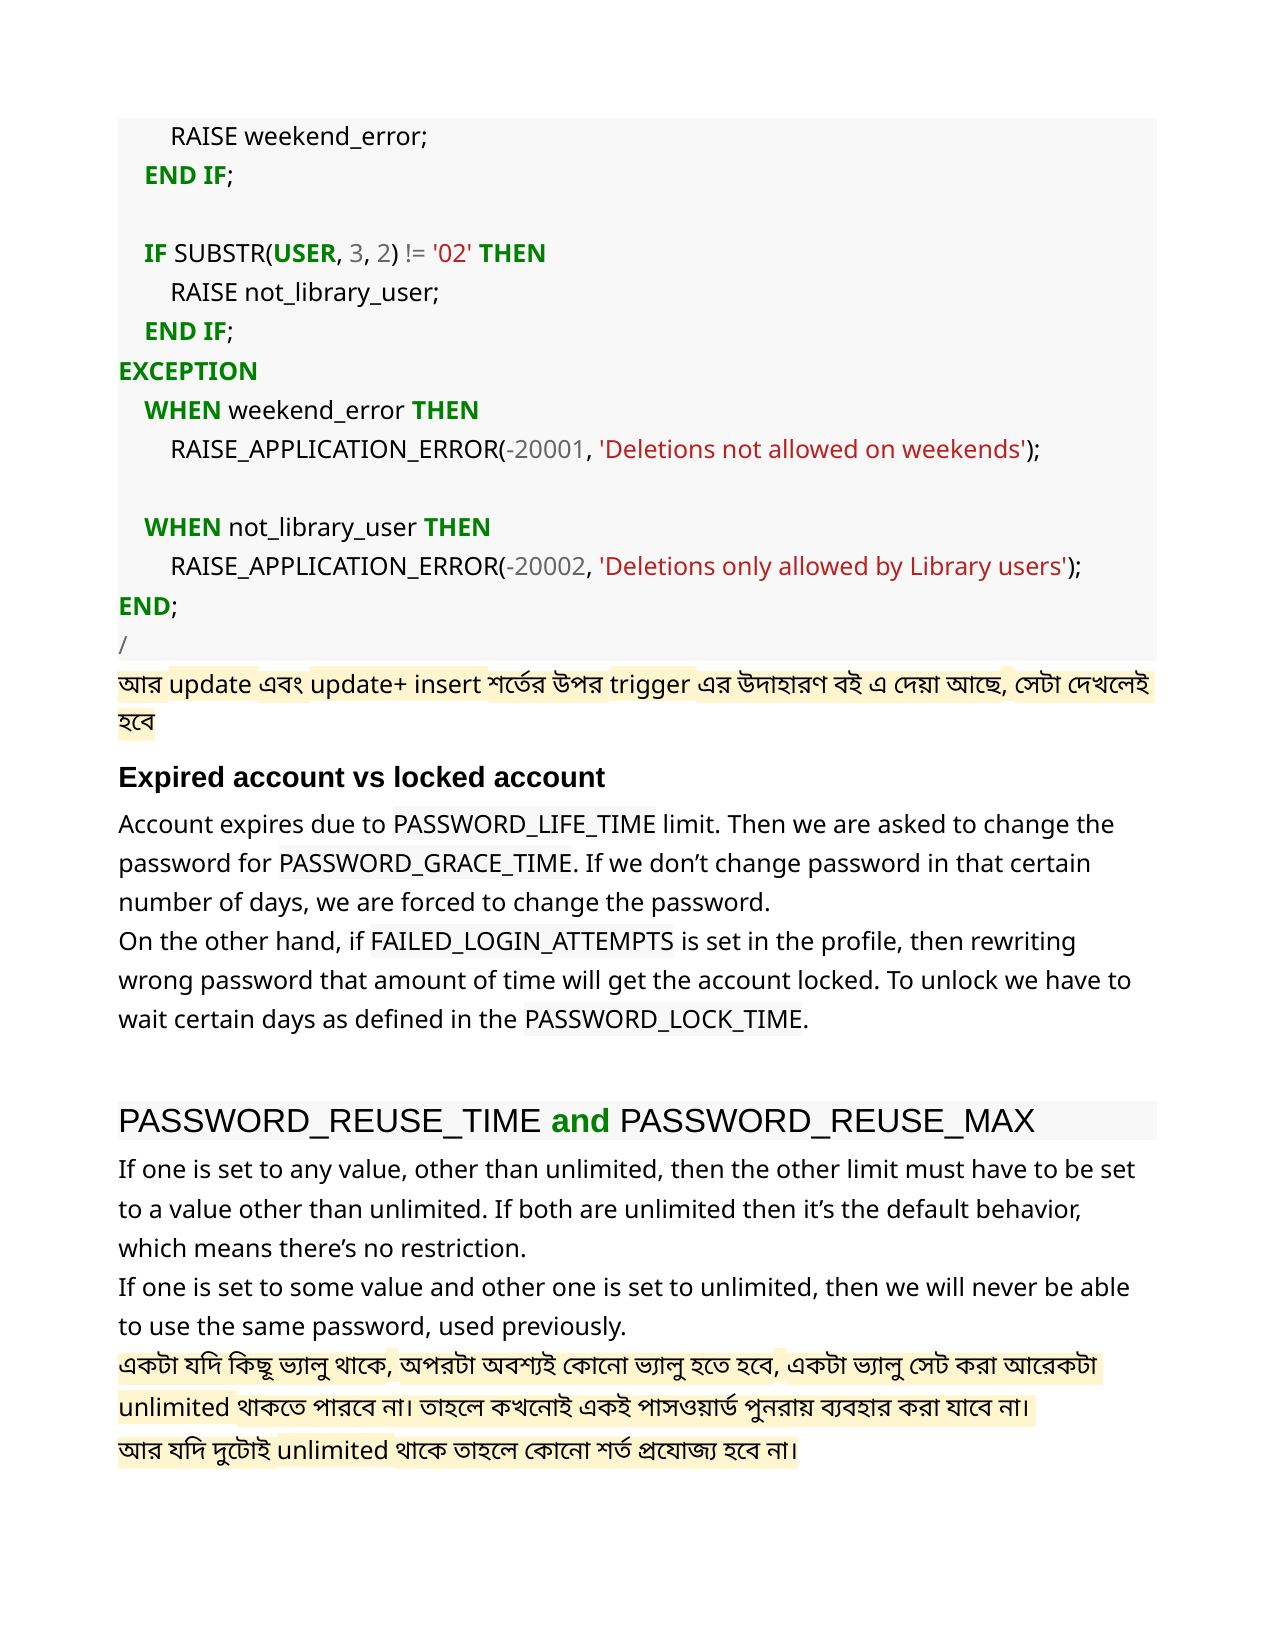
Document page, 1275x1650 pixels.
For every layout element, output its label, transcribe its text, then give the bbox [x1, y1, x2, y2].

text একটা যদি কিছূ ভ্যালু থাকে, অপরটা অবশ্যই কোনো ভ্যালু হতে হবে, একটা ভ্যালু সেট করা আরেকটা unlimited থাকতে পারবে না। তাহলে কখনোই একই পাসওয়ার্ড পুনরায় ব্যবহার করা যাবে না। [118, 1348, 1157, 1427]
text WHEN weekend_error THEN [118, 392, 1157, 426]
text RAISE weekend_error; [118, 118, 1157, 152]
text আর যদি দুটোই unlimited থাকে তাহলে কোনো শর্ত প্রযোজ্য হবে না। [118, 1433, 1157, 1469]
text RAISE_APPLICATION_ERROR(-20001, 'Deletions not allowed on weekends'); [118, 431, 1157, 466]
text END IF; [118, 157, 1157, 191]
text If one is set to some value and other one is set to unlimited, then we will never be able to use the same password, used previously. [118, 1270, 1157, 1343]
text RAISE not_library_user; [118, 275, 1157, 309]
subtitle Expired account vs locked account [118, 760, 1157, 794]
text IF SUBSTR(USER, 3, 2) != '02' THEN [118, 236, 1157, 270]
text END IF; [118, 314, 1157, 348]
subtitle PASSWORD_REUSE_TIME and PASSWORD_REUSE_MAX [118, 1101, 1157, 1140]
text EXCEPTION [118, 353, 1157, 387]
text / [118, 627, 1157, 661]
text Account expires due to PASSWORD_LIFE_TIME limit. Then we are asked to change the password for PASSWORD_GRACE_TIME. If we don’t change password in that certain number of days, we are forced to change the password. [118, 806, 1157, 919]
text On the other hand, if FAILED_LOGIN_ATTEMPTS is set in the profile, then rewriting wrong password that amount of time will get the account locked. To unlock we have to wait certain days as defined in the PASSWORD_LOCK_TIME. [118, 924, 1157, 1036]
text END; [118, 588, 1157, 622]
text আর update এবং update+ insert শর্তের উপর trigger এর উদাহারণ বই এ দেয়া আছে, সেটা দেখলেই হবে [118, 666, 1157, 741]
text WHEN not_library_user THEN [118, 510, 1157, 544]
text RAISE_APPLICATION_ERROR(-20002, 'Deletions only allowed by Library users'); [118, 549, 1157, 583]
text If one is set to any value, other than unlimited, then the other limit must have to be set to a value other than unlimited. If both are unlimited then it’s the default behavior, which means there’s no restriction. [118, 1152, 1157, 1264]
